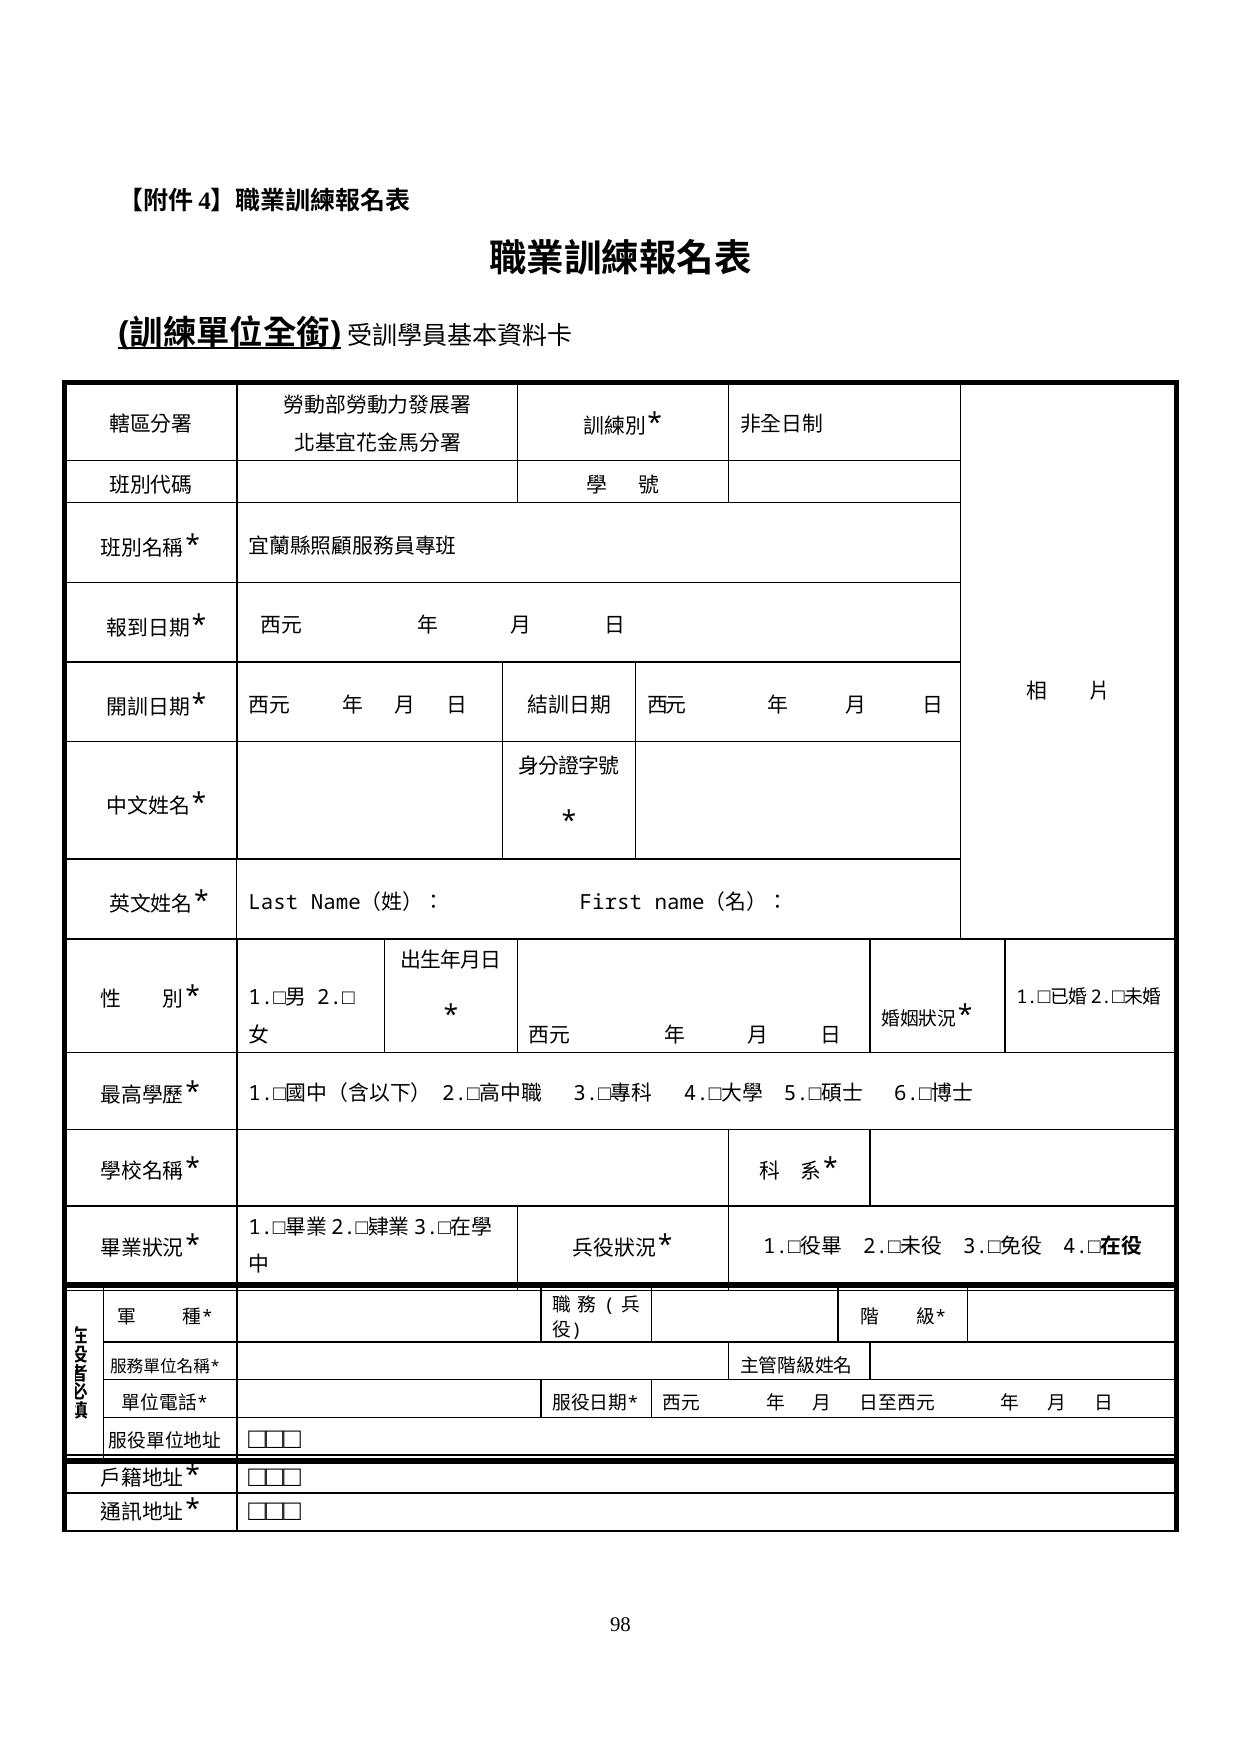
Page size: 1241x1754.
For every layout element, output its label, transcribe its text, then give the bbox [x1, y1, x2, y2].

table_cell 班別名稱* [67, 503, 236, 582]
table_header 相 片 [961, 385, 1174, 938]
table_cell 報到日期* [67, 583, 236, 661]
table_cell 1.□已婚2.□未婚 [1006, 940, 1174, 1052]
table_cell 婚姻狀況* [871, 940, 1004, 1052]
table_cell [238, 461, 517, 502]
table_cell 西元 年 月 日 [238, 663, 502, 741]
table_cell 身分證字號* [503, 742, 635, 858]
table_cell □□□ [238, 1464, 1174, 1492]
subtitle 【附件4】職業訓練報名表 [118, 180, 1122, 217]
table_cell 出生年月日* [385, 940, 517, 1052]
table_cell [238, 742, 502, 858]
table_cell 西元 年 月 日 [636, 663, 960, 741]
table_cell 畢業狀況* [67, 1207, 236, 1282]
table_cell [729, 461, 960, 502]
table_cell [871, 1130, 1174, 1205]
table_cell 性 別* [67, 940, 236, 1052]
table_cell 1.□國中（含以下） 2.□高中職 3.□專科 4.□大學 5.□碩士 6.□博士 [238, 1053, 1174, 1128]
table_cell 宜蘭縣照顧服務員專班 [238, 503, 960, 582]
table_cell 西元 年 月 日至西元 年 月 日 [652, 1380, 1174, 1417]
table_cell 階 級* [839, 1291, 967, 1341]
table_cell 職務(兵役) [542, 1291, 651, 1341]
table_cell 1.□男 2.□女 [238, 940, 384, 1052]
table_cell 通訊地址* [67, 1494, 236, 1530]
table_cell 兵役狀況* [518, 1207, 728, 1282]
table_cell 服役單位地址 [104, 1418, 236, 1454]
table_cell 在役者必填 [67, 1291, 103, 1454]
table_cell 班別代碼 [67, 461, 236, 502]
table_cell [238, 1130, 728, 1205]
table_cell 服務單位名稱* [104, 1343, 236, 1379]
table_cell 最高學歷* [67, 1053, 236, 1128]
table_cell 軍 種* [104, 1291, 236, 1341]
table_cell 單位電話* [104, 1380, 236, 1417]
table_cell 戶籍地址* [67, 1464, 236, 1492]
table_cell [238, 1380, 540, 1417]
table_cell [238, 1291, 540, 1341]
text 職業訓練報名表 [118, 217, 1122, 292]
table_cell [968, 1291, 1174, 1341]
table_cell 學校名稱* [67, 1130, 236, 1205]
table_cell 結訓日期 [503, 663, 635, 741]
table_cell 開訓日期* [67, 663, 236, 741]
table_cell 1.□畢業2.□肄業3.□在學中 [238, 1207, 517, 1282]
table_cell 服役日期* [542, 1380, 651, 1417]
table_cell □□□ [238, 1418, 1174, 1454]
table_cell [652, 1291, 837, 1341]
table_cell [238, 1343, 728, 1379]
table_cell 1.□役畢 2.□未役 3.□免役 4.□在役 [729, 1207, 1174, 1282]
table_cell 學 號 [518, 461, 728, 502]
table_cell [871, 1343, 1174, 1379]
table_header 非全日制 [729, 385, 960, 460]
table_cell 中文姓名* [67, 742, 236, 858]
table_header 轄區分署 [67, 385, 236, 460]
table_cell 西元 年 月 日 [518, 940, 869, 1052]
table_cell [636, 742, 960, 858]
text (訓練單位全銜) 受訓學員基本資料卡 [118, 292, 1122, 367]
table_cell 科 系* [729, 1130, 869, 1205]
table_cell □□□ [238, 1494, 1174, 1530]
table_cell 西元 年 月 日 [238, 583, 960, 661]
table_cell 英文姓名* [67, 860, 236, 938]
table_cell Last Name（姓）： First name（名）： [237, 860, 960, 938]
table_header 訓練別* [518, 385, 728, 460]
table_header 勞動部勞動力發展署 北基宜花金馬分署 [238, 385, 517, 460]
table_cell 主管階級姓名 [729, 1343, 869, 1379]
